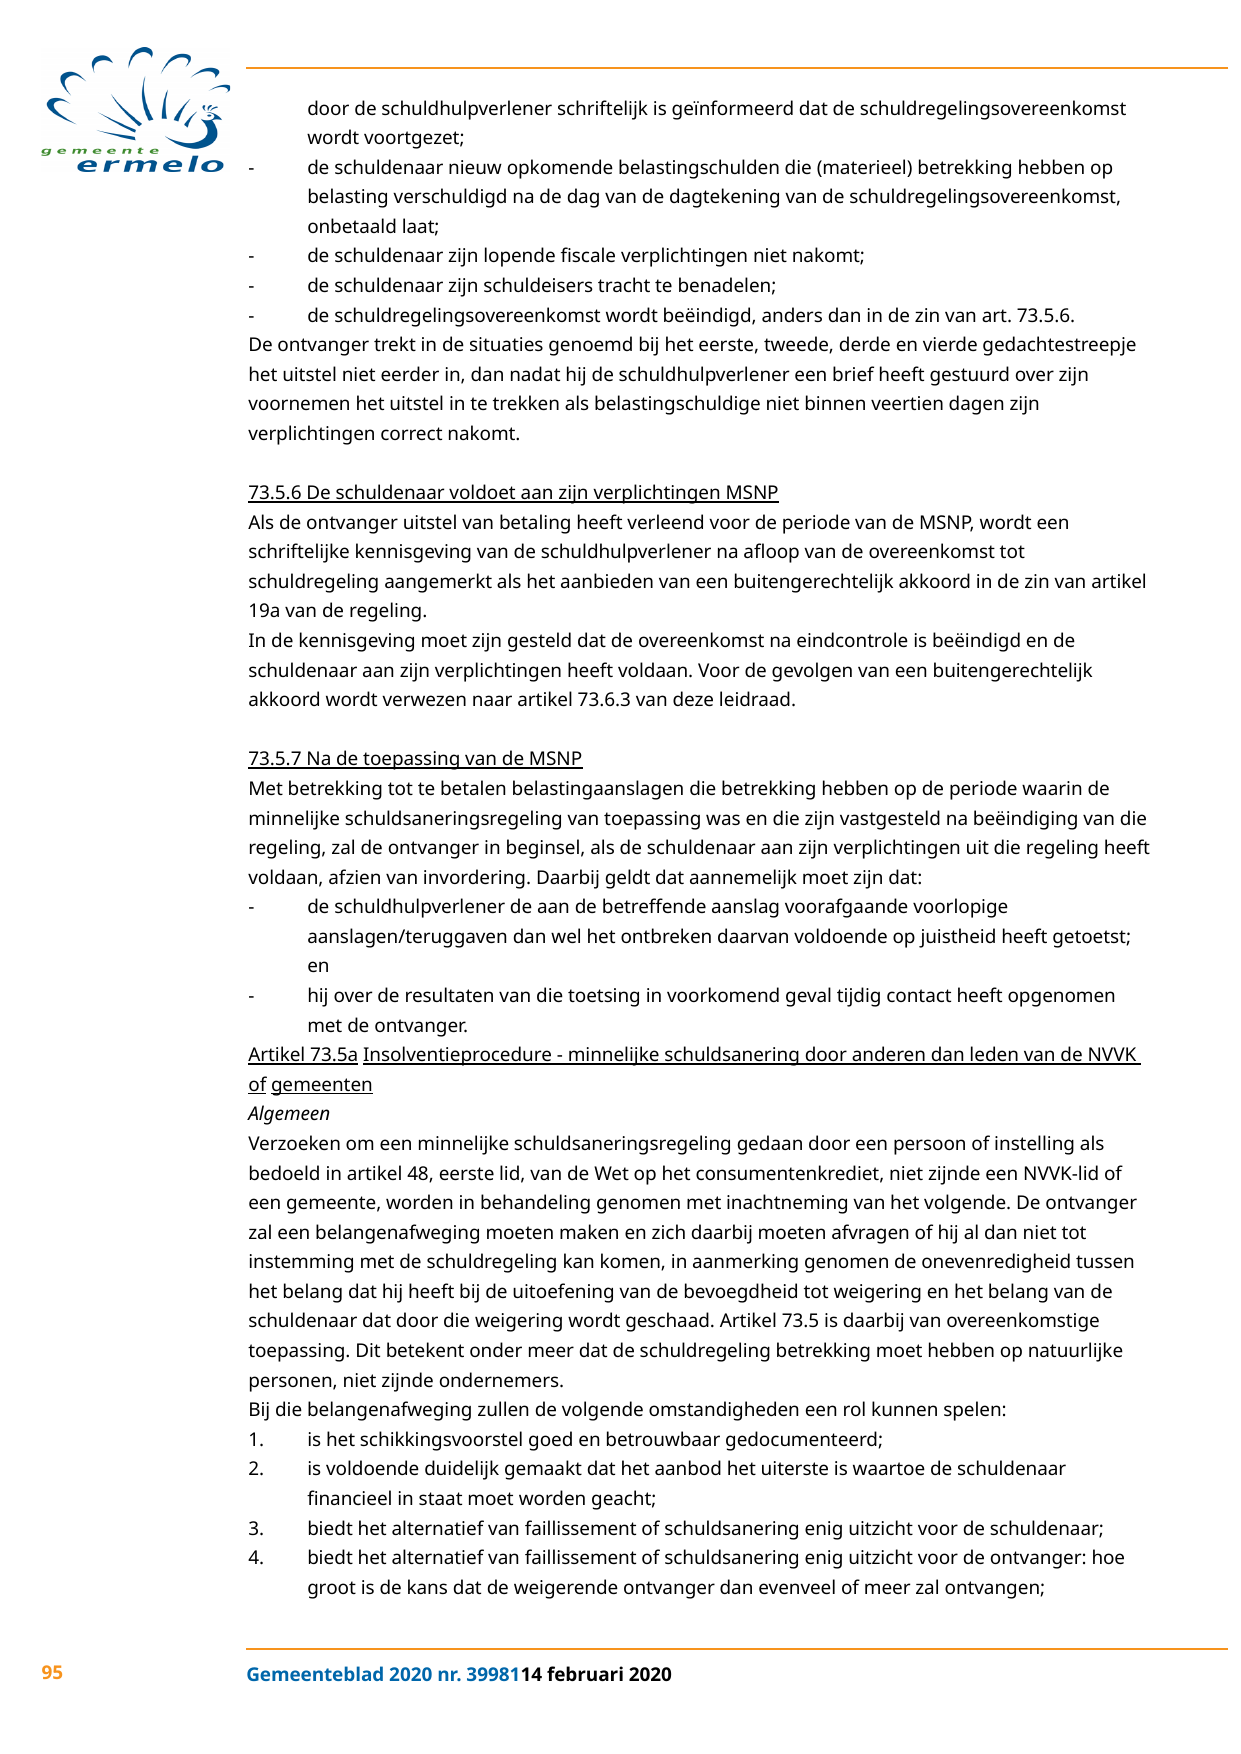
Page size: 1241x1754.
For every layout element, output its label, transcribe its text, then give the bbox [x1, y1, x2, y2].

text In de kennisgeving moet zijn gesteld dat de overeenkomst na eindcontrole is beëindigd en de schuldenaar aan zijn verplichtingen heeft voldaan. Voor de gevolgen van een buitengerechtelijk akkoord wordt verwezen naar artikel 73.6.3 van deze leidraad. [248, 627, 1152, 712]
text Bij die belangenafweging zullen de volgende omstandigheden een rol kunnen spelen: [248, 1396, 1152, 1422]
text De ontvanger trekt in de situaties genoemd bij het eerste, tweede, derde en vierde gedachtestreepje het uitstel niet eerder in, dan nadat hij de schuldhulpverlener een brief heeft gestuurd over zijn voornemen het uitstel in te trekken als belastingschuldige niet binnen veertien dagen zijn verplichtingen correct nakomt. [248, 331, 1152, 446]
text Als de ontvanger uitstel van betaling heeft verleend voor de periode van de MSNP, wordt een schriftelijke kennisgeving van de schuldhulpverlener na afloop van de overeenkomst tot schuldregeling aangemerkt als het aanbieden van een buitengerechtelijk akkoord in de zin van artikel 19a van de regeling. [248, 509, 1152, 623]
text Verzoeken om een minnelijke schuldsaneringsregeling gedaan door een persoon of instelling als bedoeld in artikel 48, eerste lid, van de Wet op het consumentenkrediet, niet zijnde een NVVK-lid of een gemeente, worden in behandeling genomen met inachtneming van het volgende. De ontvanger zal een belangenafweging moeten maken en zich daarbij moeten afvragen of hij al dan niet tot instemming met de schuldregeling kan komen, in aanmerking genomen de onevenredigheid tussen het belang dat hij heeft bij de uitoefening van de bevoegdheid tot weigering en het belang van de schuldenaar dat door die weigering wordt geschaad. Artikel 73.5 is daarbij van overeenkomstige toepassing. Dit betekent onder meer dat de schuldregeling betrekking moet hebben op natuurlijke personen, niet zijnde ondernemers. [248, 1130, 1152, 1393]
list door de schuldhulpverlener schriftelijk is geïnformeerd dat de schuldregelingsovereenkomst wordt voortgezet; [248, 95, 1152, 150]
list is het schikkingsvoorstel goed en betrouwbaar gedocumenteerd; [248, 1426, 1152, 1452]
text Algemeen [248, 1101, 1152, 1126]
picture [41, 47, 231, 172]
list is voldoende duidelijk gemaakt dat het aanbod het uiterste is waartoe de schuldenaar financieel in staat moet worden geacht; [248, 1456, 1152, 1511]
text Artikel 73.5a Insolventieprocedure - minnelijke schuldsanering door anderen dan leden van de NVVK of gemeenten [248, 1041, 1152, 1097]
list de schuldhulpverlener de aan de betreffende aanslag voorafgaande voorlopige aanslagen/teruggaven dan wel het ontbreken daarvan voldoende op juistheid heeft getoetst; en [248, 893, 1152, 978]
list hij over de resultaten van die toetsing in voorkomend geval tijdig contact heeft opgenomen met de ontvanger. [248, 982, 1152, 1038]
list de schuldenaar zijn schuldeisers tracht te benadelen; [248, 272, 1152, 298]
list de schuldenaar zijn lopende fiscale verplichtingen niet nakomt; [248, 243, 1152, 268]
list biedt het alternatief van faillissement of schuldsanering enig uitzicht voor de ontvanger: hoe groot is de kans dat de weigerende ontvanger dan evenveel of meer zal ontvangen; [248, 1544, 1152, 1600]
text 73.5.6 De schuldenaar voldoet aan zijn verplichtingen MSNP [248, 479, 1152, 505]
text 73.5.7 Na de toepassing van de MSNP [248, 746, 1152, 771]
list biedt het alternatief van faillissement of schuldsanering enig uitzicht voor de schuldenaar; [248, 1515, 1152, 1541]
list de schuldenaar nieuw opkomende belastingschulden die (materieel) betrekking hebben op belasting verschuldigd na de dag van de dagtekening van de schuldregelingsovereenkomst, onbetaald laat; [248, 154, 1152, 239]
text Met betrekking tot te betalen belastingaanslagen die betrekking hebben op de periode waarin de minnelijke schuldsaneringsregeling van toepassing was en die zijn vastgesteld na beëindiging van die regeling, zal de ontvanger in beginsel, als de schuldenaar aan zijn verplichtingen uit die regeling heeft voldaan, afzien van invordering. Daarbij geldt dat aannemelijk moet zijn dat: [248, 775, 1152, 890]
list de schuldregelingsovereenkomst wordt beëindigd, anders dan in de zin van art. 73.5.6. [248, 302, 1152, 328]
